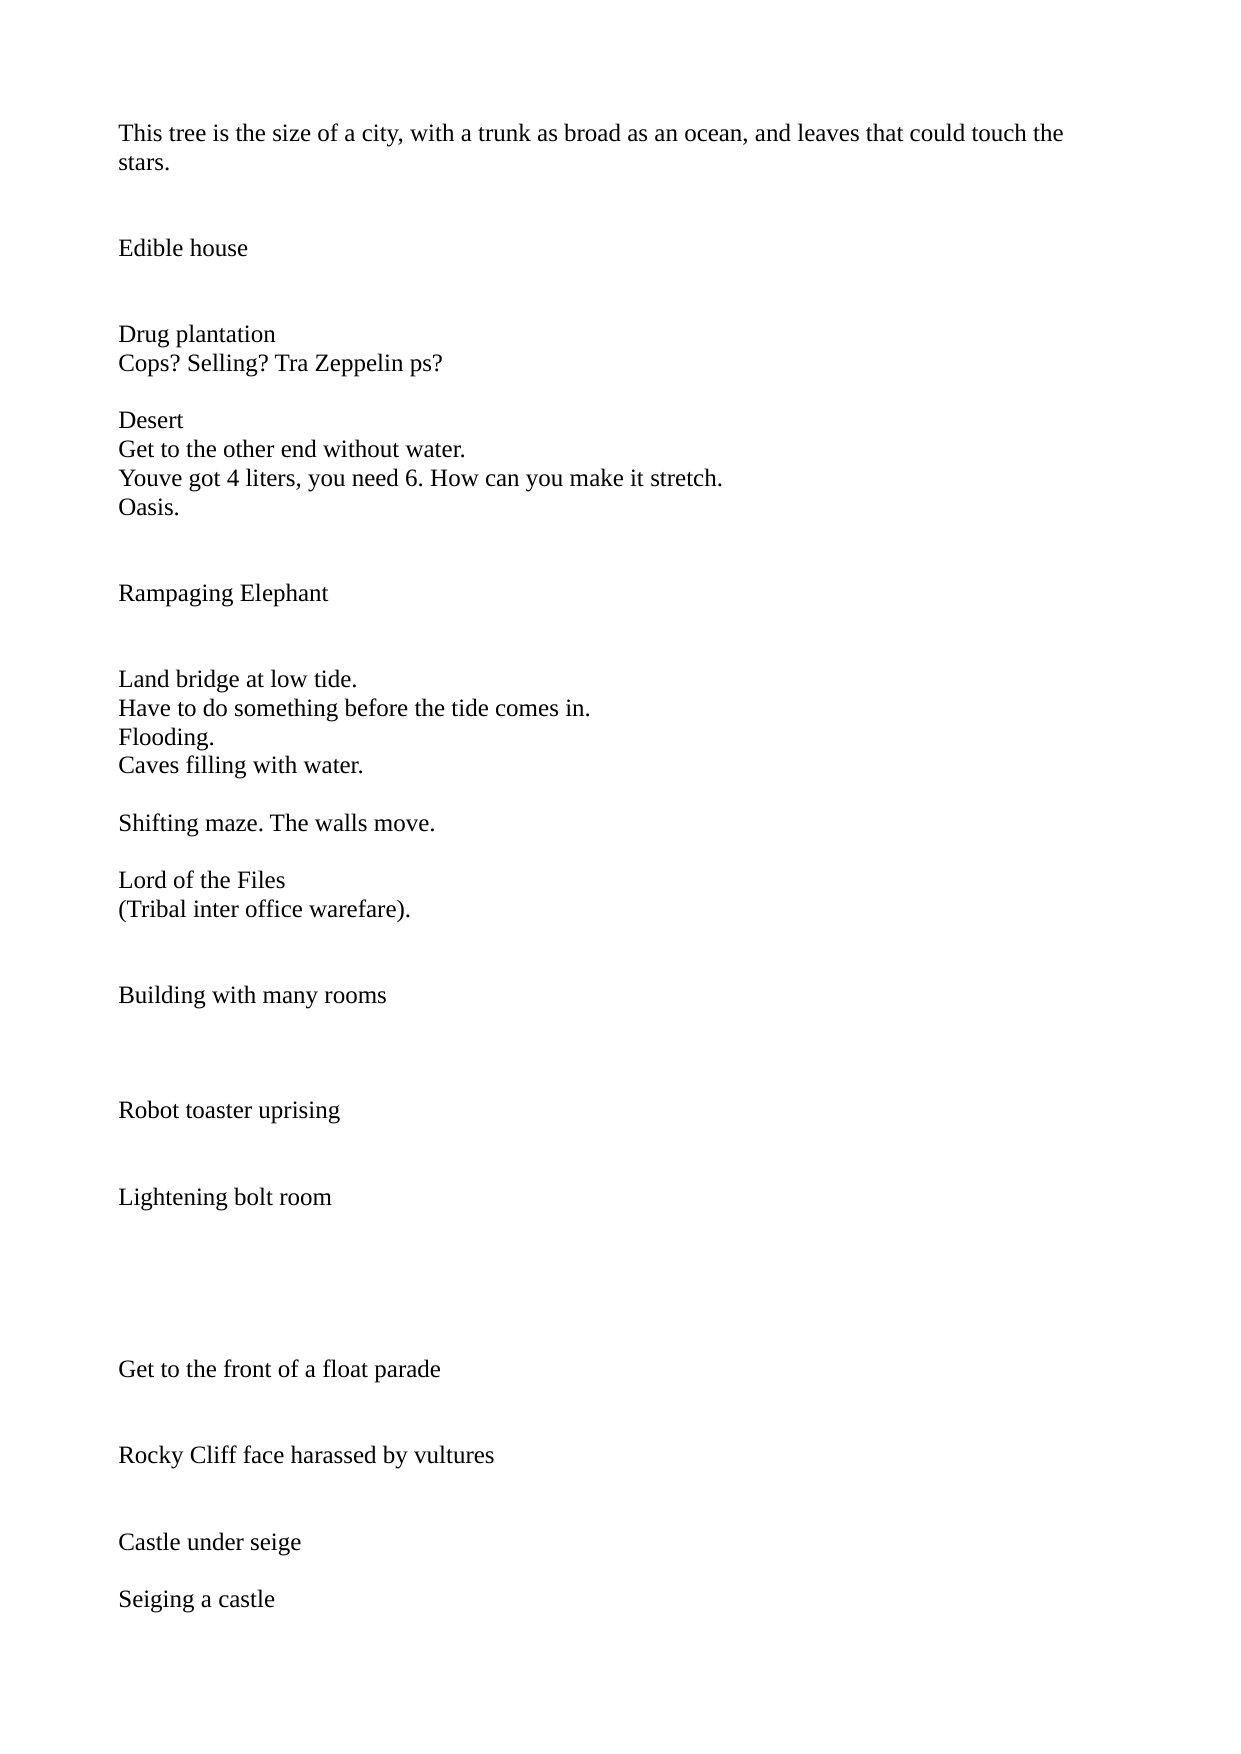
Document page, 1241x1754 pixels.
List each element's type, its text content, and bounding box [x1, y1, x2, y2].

text Building with many rooms Robot toaster uprising Lightening bolt room [118, 952, 1122, 1326]
text Shifting maze. The walls move. [118, 808, 1122, 837]
text (Tribal inter office warefare). [118, 894, 1122, 923]
text Lord of the Files [118, 866, 1122, 894]
text Get to the other end without water. [118, 434, 1122, 463]
text This tree is the size of a city, with a trunk as broad as an ocean, and leaves that could touch the stars. [118, 118, 1122, 176]
text Have to do something before the tide comes in. [118, 693, 1122, 722]
text Desert [118, 406, 1122, 434]
text Drug plantation [118, 319, 1122, 348]
text Oasis. [118, 492, 1122, 521]
text Youve got 4 liters, you need 6. How can you make it stretch. [118, 463, 1122, 492]
text Edible house [118, 233, 1122, 262]
text Rampaging Elephant [118, 578, 1122, 607]
text Cops? Selling? Tra Zeppelin ps? [118, 348, 1122, 377]
text Land bridge at low tide. [118, 664, 1122, 693]
text Caves filling with water. [118, 751, 1122, 779]
text Get to the front of a float parade Rocky Cliff face harassed by vultures Castle under seige Seiging a castle [118, 1326, 1122, 1613]
text Flooding. [118, 722, 1122, 751]
